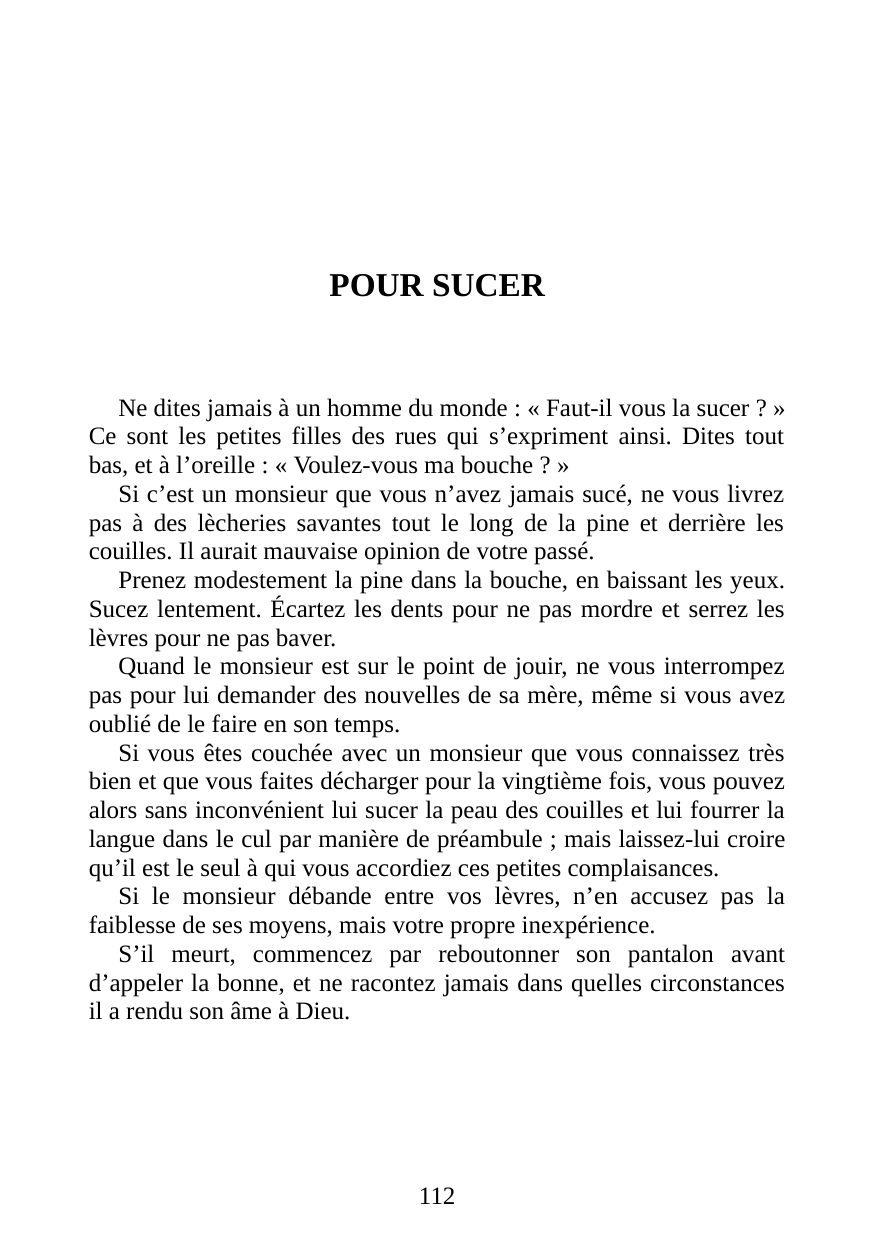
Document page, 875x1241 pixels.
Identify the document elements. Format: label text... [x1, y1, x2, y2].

text Ne dites jamais à un homme du monde : « Faut-il vous la sucer ? » Ce sont les petites filles des rues qui s’expriment ainsi. Dites tout bas, et à l’oreille : « Voulez-vous ma bouche ? » [88, 393, 786, 479]
text Quand le monsieur est sur le point de jouir, ne vous interrompez pas pour lui demander des nouvelles de sa mère, même si vous avez oublié de le faire en son temps. [88, 651, 786, 738]
text S’il meurt, commencez par reboutonner son pantalon avant d’appeler la bonne, et ne racontez jamais dans quelles circonstances il a rendu son âme à Dieu. [88, 939, 786, 1025]
subtitle POUR SUCER [88, 266, 786, 304]
text Si vous êtes couchée avec un monsieur que vous connaissez très bien et que vous faites décharger pour la vingtième fois, vous pouvez alors sans inconvénient lui sucer la peau des couilles et lui fourrer la langue dans le cul par manière de préambule ; mais laissez-lui croire qu’il est le seul à qui vous accordiez ces petites complaisances. [88, 738, 786, 881]
text Prenez modestement la pine dans la bouche, en baissant les yeux. Sucez lentement. Écartez les dents pour ne pas mordre et serrez les lèvres pour ne pas baver. [88, 565, 786, 651]
text Si c’est un monsieur que vous n’avez jamais sucé, ne vous livrez pas à des lècheries savantes tout le long de la pine et derrière les couilles. Il aurait mauvaise opinion de votre passé. [88, 479, 786, 565]
text Si le monsieur débande entre vos lèvres, n’en accusez pas la faiblesse de ses moyens, mais votre propre inexpérience. [88, 881, 786, 939]
